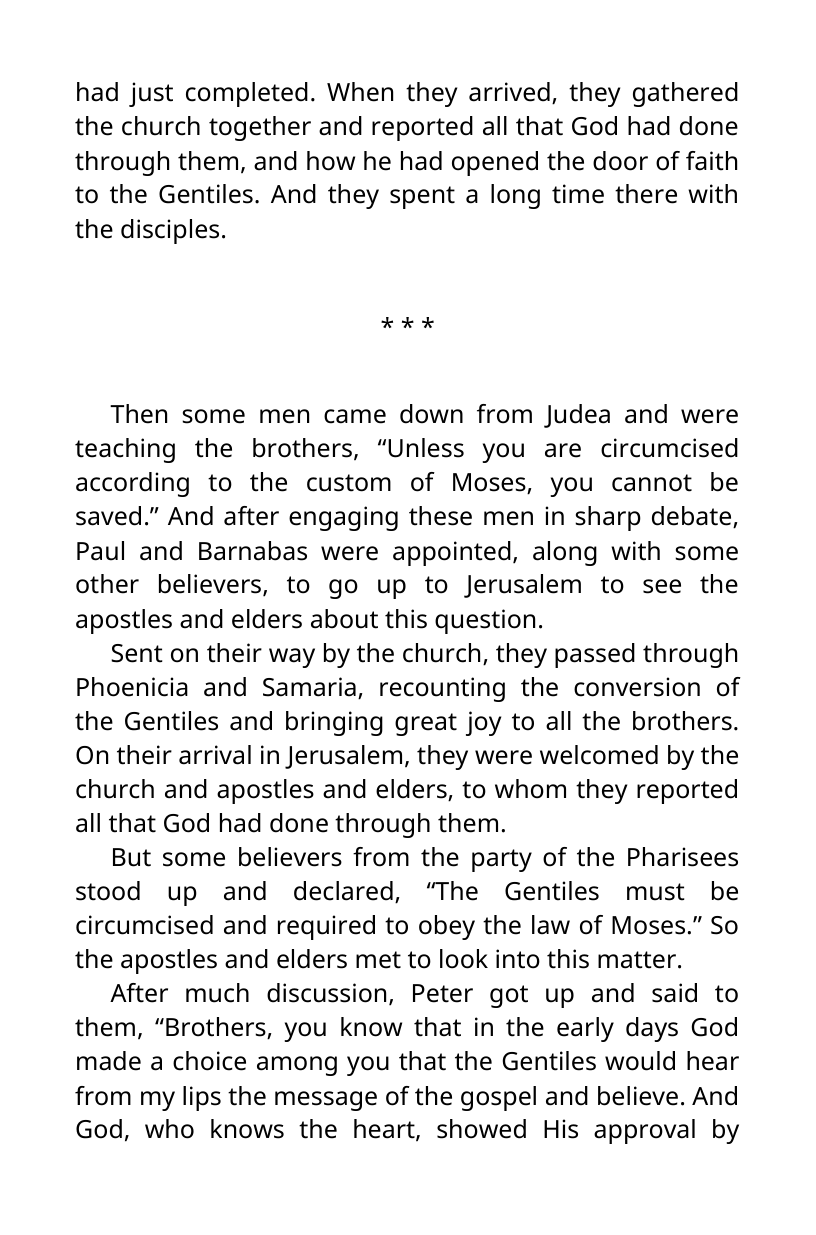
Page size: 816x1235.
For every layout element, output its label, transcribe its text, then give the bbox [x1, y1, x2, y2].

text After much discussion, Peter got up and said to them, “Brothers, you know that in the early days God made a choice among you that the Gentiles would hear from my lips the message of the gospel and believe. And God, who knows the heart, showed His approval by [75, 976, 740, 1146]
text had just completed. When they arrived, they gathered the church together and reported all that God had done through them, and how he had opened the door of faith to the Gentiles. And they spent a long time there with the disciples. [75, 75, 740, 245]
text But some believers from the party of the Pharisees stood up and declared, “The Gentiles must be circumcised and required to obey the law of Moses.” So the apostles and elders met to look into this matter. [75, 840, 740, 976]
text Sent on their way by the church, they passed through Phoenicia and Samaria, recounting the conversion of the Gentiles and bringing great joy to all the brothers. On their arrival in Jerusalem, they were welcomed by the church and apostles and elders, to whom they reported all that God had done through them. [75, 635, 740, 840]
text * * * [75, 310, 740, 344]
text Then some men came down from Judea and were teaching the brothers, “Unless you are circumcised according to the custom of Moses, you cannot be saved.” And after engaging these men in sharp debate, Paul and Barnabas were appointed, along with some other believers, to go up to Jerusalem to see the apostles and elders about this question. [75, 397, 740, 635]
